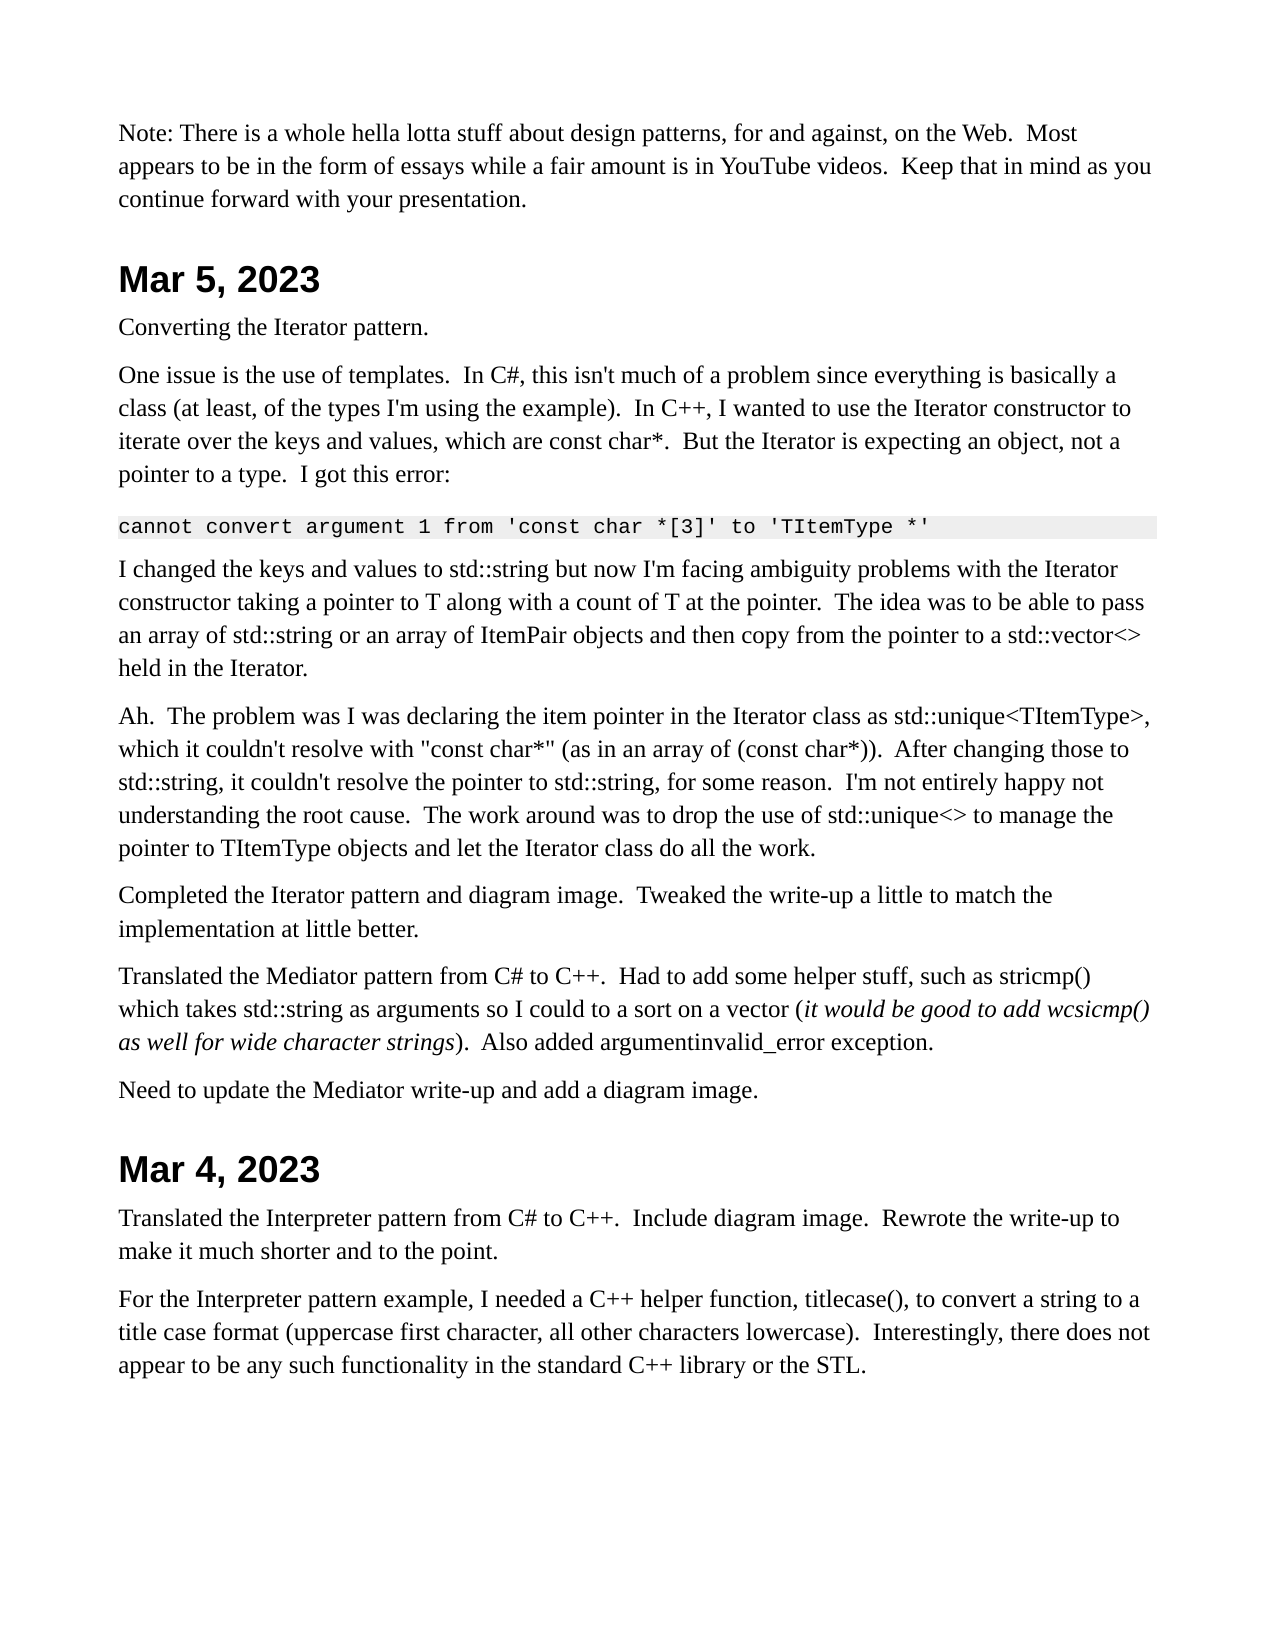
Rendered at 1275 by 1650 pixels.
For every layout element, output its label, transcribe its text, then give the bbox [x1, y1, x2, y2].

text cannot convert argument 1 from 'const char *[3]' to 'TItemType *' [118, 516, 1157, 539]
text Ah. The problem was I was declaring the item pointer in the Iterator class as std::unique<TItemType>, which it couldn't resolve with "const char*" (as in an array of (const char*)). After changing those to std::string, it couldn't resolve the pointer to std::string, for some reason. I'm not entirely happy not understanding the root cause. The work around was to drop the use of std::unique<> to manage the pointer to TItemType objects and let the Iterator class do all the work. [118, 701, 1157, 862]
subtitle Mar 5, 2023 [118, 257, 1157, 300]
text For the Interpreter pattern example, I needed a C++ helper function, titlecase(), to convert a string to a title case format (uppercase first character, all other characters lowercase). Interestingly, there does not appear to be any such functionality in the standard C++ library or the STL. [118, 1284, 1157, 1378]
text Completed the Iterator pattern and diagram image. Tweaked the write-up a little to match the implementation at little better. [118, 881, 1157, 942]
text Note: There is a whole hella lotta stuff about design patterns, for and against, on the Web. Most appears to be in the form of essays while a fair amount is in YouTube videos. Keep that in mind as you continue forward with your presentation. [118, 118, 1157, 213]
text One issue is the use of templates. In C#, this isn't much of a problem since everything is basically a class (at least, of the types I'm using the example). In C++, I wanted to use the Iterator constructor to iterate over the keys and values, which are const char*. But the Iterator is expecting an object, not a pointer to a type. I got this error: [118, 360, 1157, 488]
subtitle Mar 4, 2023 [118, 1147, 1157, 1191]
text Translated the Interpreter pattern from C# to C++. Include diagram image. Rewrote the write-up to make it much shorter and to the point. [118, 1203, 1157, 1265]
text I changed the keys and values to std::string but now I'm facing ambiguity problems with the Iterator constructor taking a pointer to T along with a count of T at the pointer. The idea was to be able to pass an array of std::string or an array of ItemPair objects and then copy from the pointer to a std::vector<> held in the Iterator. [118, 554, 1157, 682]
text Need to update the Mediator write-up and add a diagram image. [118, 1075, 1157, 1104]
text Converting the Iterator pattern. [118, 312, 1157, 341]
text Translated the Mediator pattern from C# to C++. Had to add some helper stuff, such as stricmp() which takes std::string as arguments so I could to a sort on a vector (it would be good to add wcsicmp() as well for wide character strings). Also added argumentinvalid_error exception. [118, 961, 1157, 1056]
